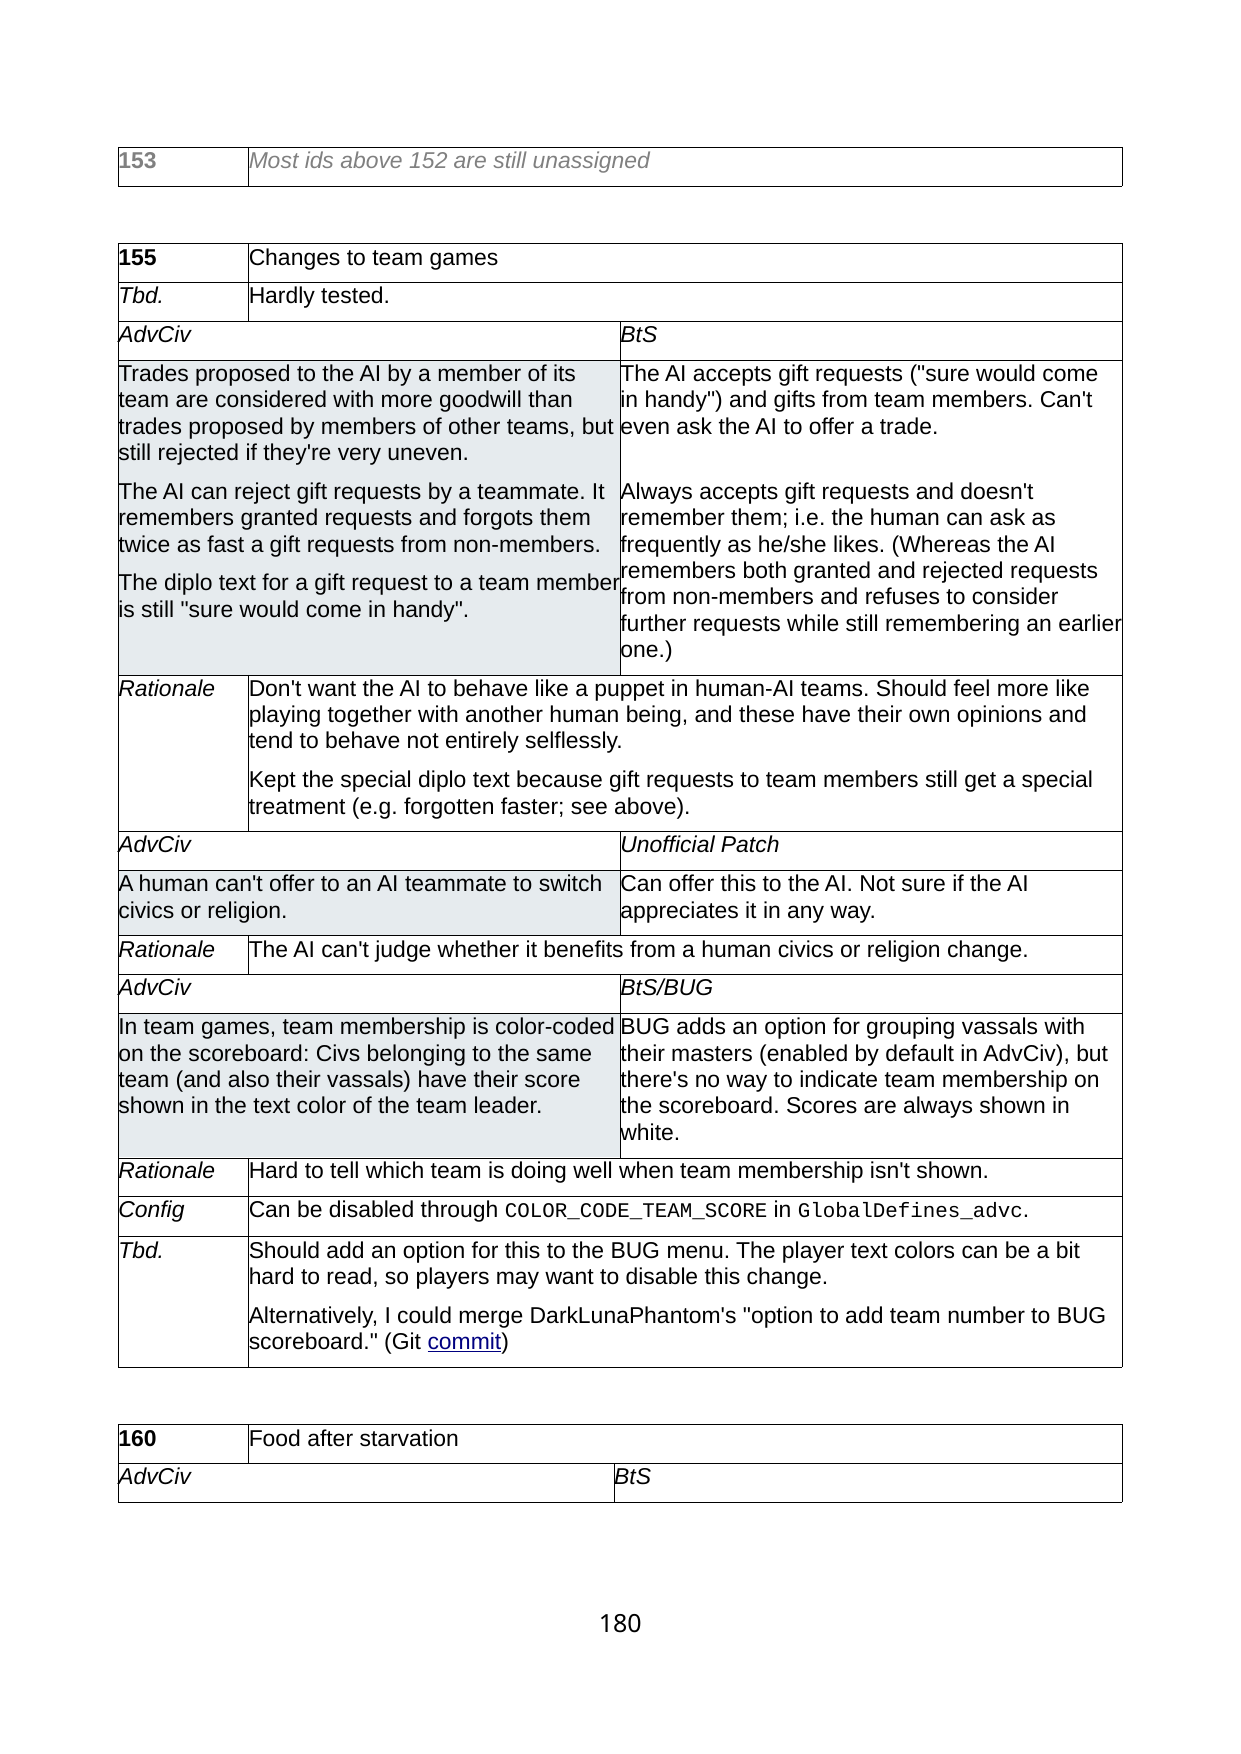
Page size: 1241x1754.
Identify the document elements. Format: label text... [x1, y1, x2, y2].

table_cell AdvCiv [119, 322, 620, 360]
table_cell Rationale [119, 936, 248, 974]
table_cell BUG adds an option for grouping vassals with their masters (enabled by default in AdvCiv), but there's no way to indicate team membership on the scoreboard. Scores are always shown in white. [621, 1014, 1122, 1157]
table_cell Don't want the AI to behave like a puppet in human-AI teams. Should feel more like playing together with another human being, and these have their own opinions and tend to behave not entirely selflessly. Kept the special diplo text because gift requests to team members still get a special treatment (e.g. forgotten faster; see above). [249, 676, 1122, 831]
table_cell AdvCiv [119, 832, 620, 870]
table_header 160 [119, 1425, 248, 1463]
table_cell In team games, team membership is color-coded on the scoreboard: Civs belonging to the same team (and also their vassals) have their score shown in the text color of the team leader. [119, 1014, 620, 1157]
table_cell Rationale [119, 1159, 248, 1196]
table_cell BtS [615, 1464, 1122, 1502]
table_cell Unofficial Patch [621, 832, 1122, 870]
table_cell A human can't offer to an AI teammate to switch civics or religion. [119, 871, 620, 935]
table_header 155 [119, 244, 248, 282]
table_header Changes to team games [249, 244, 1122, 282]
table_header 153 [119, 148, 248, 186]
table_cell Can offer this to the AI. Not sure if the AI appreciates it in any way. [621, 871, 1122, 935]
table_cell Hardly tested. [249, 283, 1122, 321]
table_cell Tbd. [119, 1237, 248, 1367]
table_cell Rationale [119, 676, 248, 831]
table_cell Trades proposed to the AI by a member of its team are considered with more goodwill than trades proposed by members of other teams, but still rejected if they're very uneven. The AI can reject gift requests by a teammate. It remembers granted requests and forgots them twice as fast a gift requests from non-members. The diplo text for a gift request to a team member is still "sure would come in handy". [119, 361, 620, 675]
table_header Most ids above 152 are still unassigned [249, 148, 1122, 186]
table_cell Hard to tell which team is doing well when team membership isn't shown. [249, 1159, 1122, 1196]
table_cell Config [119, 1197, 248, 1236]
table_header Food after starvation [249, 1425, 1122, 1463]
table_cell BtS [621, 322, 1122, 360]
table_cell Should add an option for this to the BUG menu. The player text colors can be a bit hard to read, so players may want to disable this change. Alternatively, I could merge DarkLunaPhantom's "option to add team number to BUG scoreboard." (Git commit) [249, 1237, 1122, 1367]
table_cell BtS/BUG [621, 975, 1122, 1013]
table_cell Can be disabled through COLOR_CODE_TEAM_SCORE in GlobalDefines_advc. [249, 1197, 1122, 1236]
table_cell Tbd. [119, 283, 248, 321]
table_cell AdvCiv [119, 975, 620, 1013]
table_cell AdvCiv [119, 1464, 614, 1502]
table_cell The AI accepts gift requests ("sure would come in handy") and gifts from team members. Can't even ask the AI to offer a trade. Always accepts gift requests and doesn't remember them; i.e. the human can ask as frequently as he/she likes. (Whereas the AI remembers both granted and rejected requests from non-members and refuses to consider further requests while still remembering an earlier one.) [621, 361, 1122, 675]
table_cell The AI can't judge whether it benefits from a human civics or religion change. [249, 936, 1122, 974]
